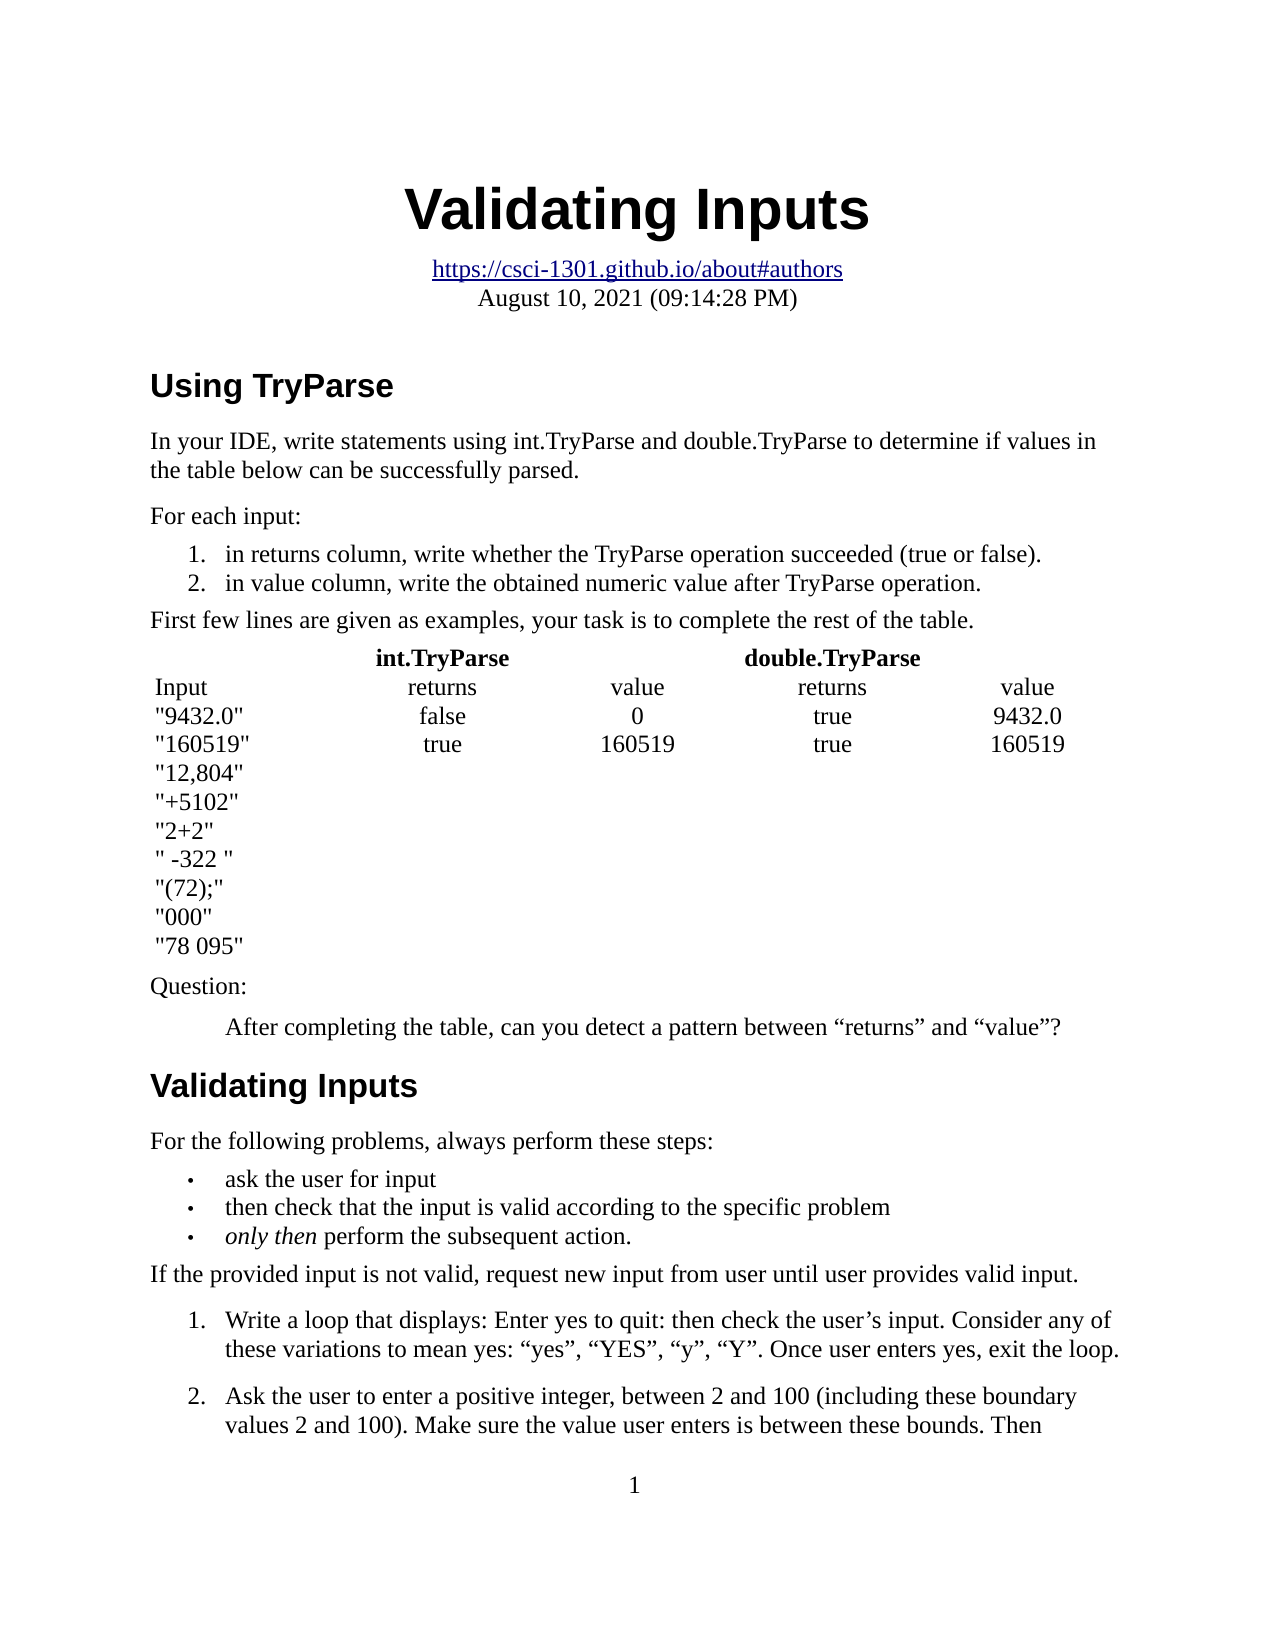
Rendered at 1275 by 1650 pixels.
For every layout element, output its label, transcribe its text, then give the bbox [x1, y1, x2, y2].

table_cell [930, 845, 1125, 873]
table_cell "12,804" [150, 758, 345, 787]
list then check that the input is valid according to the specific problem [187, 1192, 1125, 1221]
text If the provided input is not valid, request new input from user until user provides valid input. [150, 1259, 1125, 1288]
list Write a loop that displays: Enter yes to quit: then check the user’s input. Consider any of these variations to mean yes: “yes”, “YES”, “y”, “Y”. Once user enters yes, exit the loop. [187, 1306, 1125, 1363]
table_cell value [540, 672, 735, 701]
table_cell "160519" [150, 730, 345, 758]
title Validating Inputs [150, 175, 1125, 242]
table_cell [735, 845, 930, 873]
table_cell [735, 931, 930, 959]
table_cell "9432.0" [150, 701, 345, 729]
table_cell [735, 873, 930, 902]
table_cell [540, 902, 735, 931]
table_cell "2+2" [150, 816, 345, 844]
table_cell [930, 787, 1125, 816]
table_cell true [735, 730, 930, 758]
table_cell [345, 816, 540, 844]
table_cell [930, 902, 1125, 931]
table_cell [345, 873, 540, 902]
table_cell [345, 758, 540, 787]
list only then perform the subsequent action. [187, 1221, 1125, 1250]
table_header [930, 643, 1125, 672]
table_cell [735, 758, 930, 787]
table_cell "000" [150, 902, 345, 931]
table_cell " -322 " [150, 845, 345, 873]
table_cell [540, 845, 735, 873]
table_cell [930, 816, 1125, 844]
table_header [540, 643, 735, 672]
table_header double.TryParse [735, 643, 930, 672]
list in returns column, write whether the TryParse operation succeeded (true or false). [187, 539, 1125, 568]
list in value column, write the obtained numeric value after TryParse operation. [187, 568, 1125, 597]
table_cell [540, 816, 735, 844]
table_cell [540, 758, 735, 787]
table_cell [345, 902, 540, 931]
table_header int.TryParse [345, 643, 540, 672]
table_cell [735, 787, 930, 816]
table_cell [540, 931, 735, 959]
table_cell [345, 931, 540, 959]
table_cell 160519 [930, 730, 1125, 758]
table_cell 0 [540, 701, 735, 729]
text For each input: [150, 501, 1125, 530]
table_cell [345, 845, 540, 873]
table_cell returns [345, 672, 540, 701]
table_cell [930, 931, 1125, 959]
text First few lines are given as examples, your task is to complete the rest of the table. [150, 606, 1125, 634]
text https://csci-1301.github.io/about#authors [150, 254, 1125, 283]
table_cell Input [150, 672, 345, 701]
text In your IDE, write statements using int.TryParse and double.TryParse to determine if values in the table below can be successfully parsed. [150, 426, 1125, 483]
table_cell [735, 816, 930, 844]
table_cell value [930, 672, 1125, 701]
text After completing the table, can you detect a pattern between “returns” and “value”? [225, 1012, 1125, 1041]
table_cell [345, 787, 540, 816]
table_cell true [345, 730, 540, 758]
table_cell false [345, 701, 540, 729]
table_cell 160519 [540, 730, 735, 758]
table_cell true [735, 701, 930, 729]
table_cell [540, 787, 735, 816]
list ask the user for input [187, 1164, 1125, 1192]
text Question: [150, 971, 1125, 1000]
table_cell [930, 873, 1125, 902]
table_cell "(72);" [150, 873, 345, 902]
text For the following problems, always perform these steps: [150, 1126, 1125, 1155]
table_cell 9432.0 [930, 701, 1125, 729]
text August 10, 2021 (09:14:28 PM) [150, 283, 1125, 312]
table_cell returns [735, 672, 930, 701]
list Ask the user to enter a positive integer, between 2 and 100 (including these boundary values 2 and 100). Make sure the value user enters is between these bounds. Then [187, 1381, 1125, 1438]
table_header [150, 643, 345, 672]
table_cell "78 095" [150, 931, 345, 959]
table_cell "+5102" [150, 787, 345, 816]
subtitle Validating Inputs [150, 1066, 1125, 1104]
table_cell [930, 758, 1125, 787]
subtitle Using TryParse [150, 366, 1125, 404]
table_cell [540, 873, 735, 902]
table_cell [735, 902, 930, 931]
